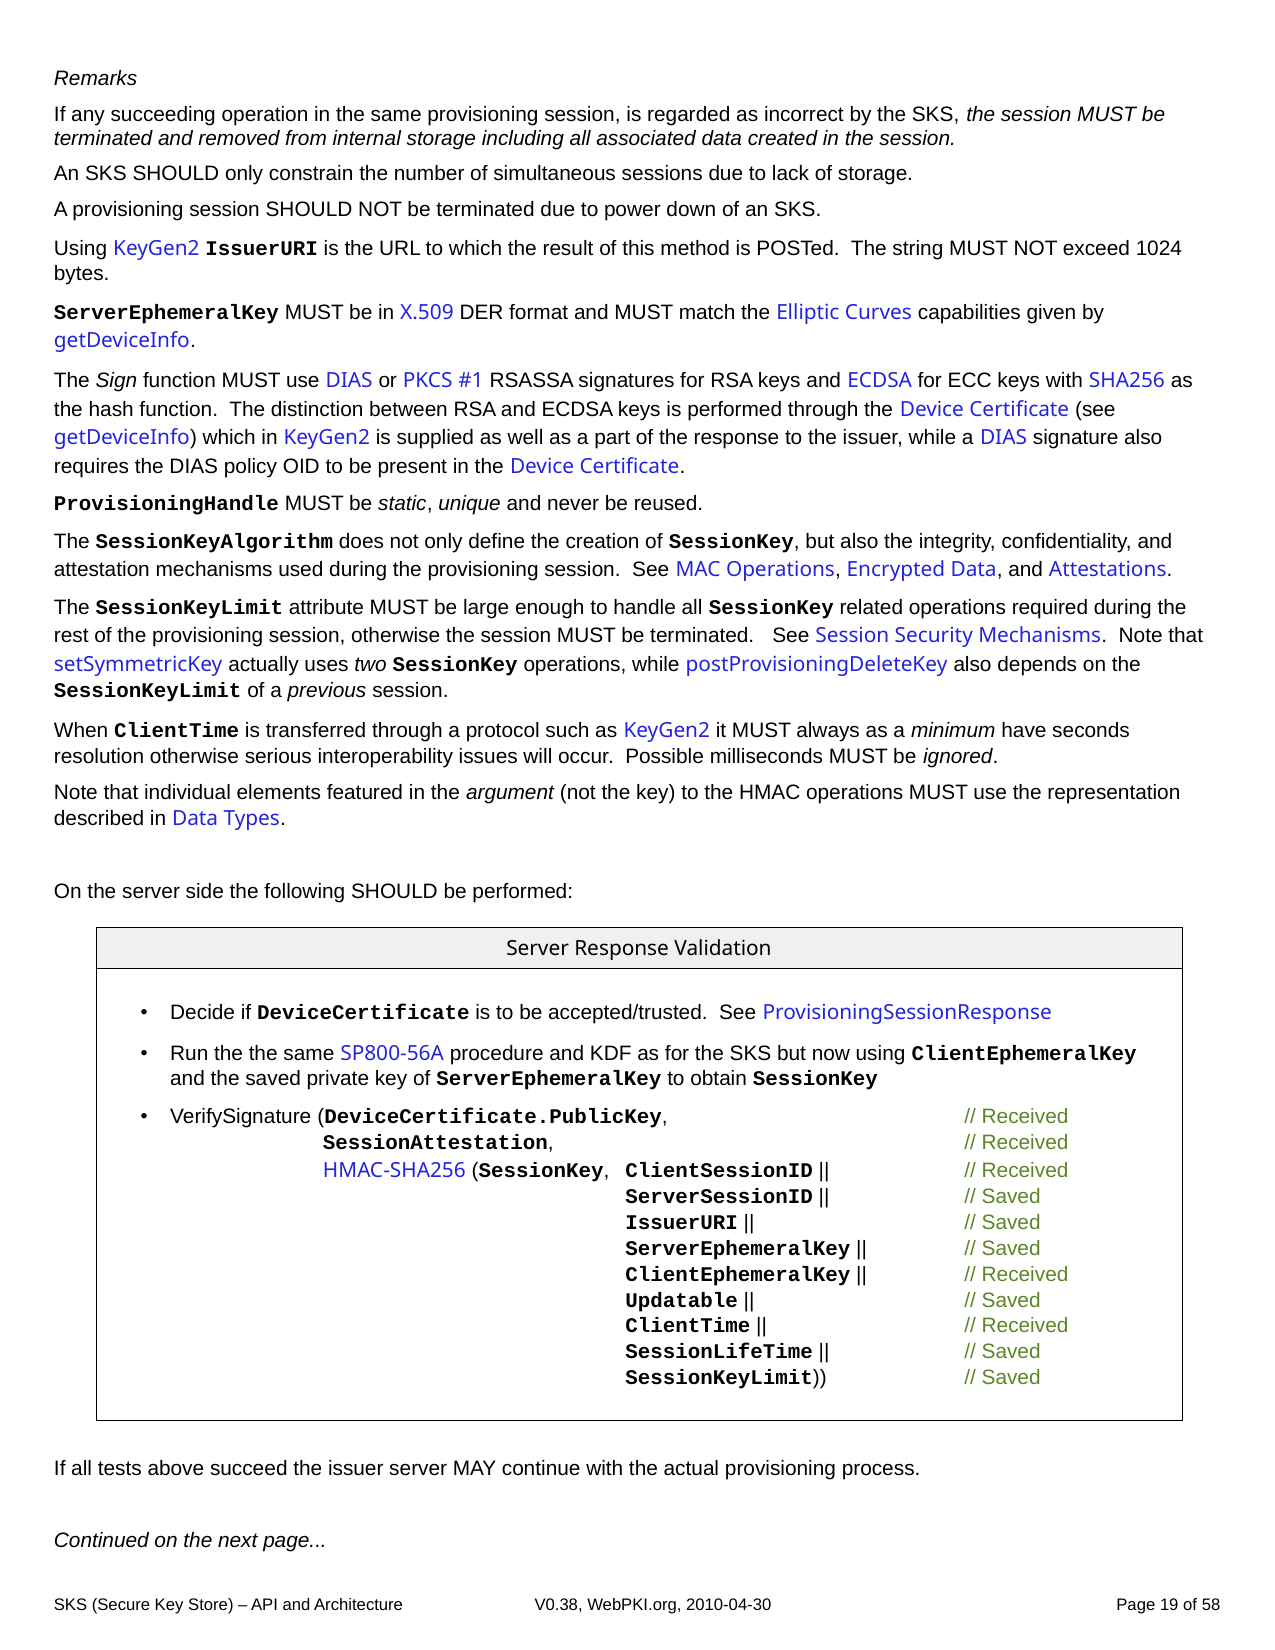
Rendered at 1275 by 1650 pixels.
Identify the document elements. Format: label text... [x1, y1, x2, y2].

text A provisioning session SHOULD NOT be terminated due to power down of an SKS. [54, 197, 1221, 221]
text If all tests above succeed the issuer server MAY continue with the actual provisioning process. [54, 1456, 1221, 1480]
text When ClientTime is transferred through a protocol such as KeyGen2 it MUST always as a minimum have seconds resolution otherwise serious interoperability issues will occur. Possible milliseconds MUST be ignored. [54, 715, 1221, 768]
text Remarks [54, 66, 1221, 90]
text The SessionKeyLimit attribute MUST be large enough to handle all SessionKey related operations required during the rest of the provisioning session, otherwise the session MUST be terminated. See Session Security Mechanisms. Note that setSymmetricKey actually uses two SessionKey operations, while postProvisioningDeleteKey also depends on the SessionKeyLimit of a previous session. [54, 595, 1221, 703]
text An SKS SHOULD only constrain the number of simultaneous sessions due to lack of storage. [54, 161, 1221, 185]
table_header Server Response Validation [97, 928, 1182, 968]
text Continued on the next page... [54, 1528, 1221, 1552]
text ServerEphemeralKey MUST be in X.509 DER format and MUST match the Elliptic Curves capabilities given by getDeviceInfo. [54, 297, 1221, 354]
table_cell Decide if DeviceCertificate is to be accepted/trusted. See ProvisioningSessionResponse Run the the same SP800-56A procedure and KDF as for the SKS but now using ClientEphemeralKey and the saved private key of ServerEphemeralKey to obtain SessionKey VerifySignature (DeviceCertificate.PublicKey, // Received SessionAttestation, // Received HMAC-SHA256 (SessionKey, ClientSessionID || // Received ServerSessionID || // Saved IssuerURI || // Saved ServerEphemeralKey || // Saved ClientEphemeralKey || // Received Updatable || // Saved ClientTime || // Received SessionLifeTime || // Saved SessionKeyLimit)) // Saved [97, 969, 1182, 1420]
text ProvisioningHandle MUST be static, unique and never be reused. [54, 491, 1221, 517]
text Note that individual elements featured in the argument (not the key) to the HMAC operations MUST use the representation described in Data Types. [54, 779, 1221, 832]
text The Sign function MUST use DIAS or PKCS #1 RSASSA signatures for RSA keys and ECDSA for ECC keys with SHA256 as the hash function. The distinction between RSA and ECDSA keys is performed through the Device Certificate (see getDeviceInfo) which in KeyGen2 is supplied as well as a part of the response to the issuer, while a DIAS signature also requires the DIAS policy OID to be present in the Device Certificate. [54, 366, 1221, 479]
text Using KeyGen2 IssuerURI is the URL to which the result of this method is POSTed. The string MUST NOT exceed 1024 bytes. [54, 233, 1221, 285]
text If any succeeding operation in the same provisioning session, is regarded as incorrect by the SKS, the session MUST be terminated and removed from internal storage including all associated data created in the session. [54, 101, 1221, 149]
text The SessionKeyAlgorithm does not only define the creation of SessionKey, but also the integrity, confidentiality, and attestation mechanisms used during the provisioning session. See MAC Operations, Encrypted Data, and Attestations. [54, 529, 1221, 583]
text On the server side the following SHOULD be performed: [54, 879, 1221, 903]
